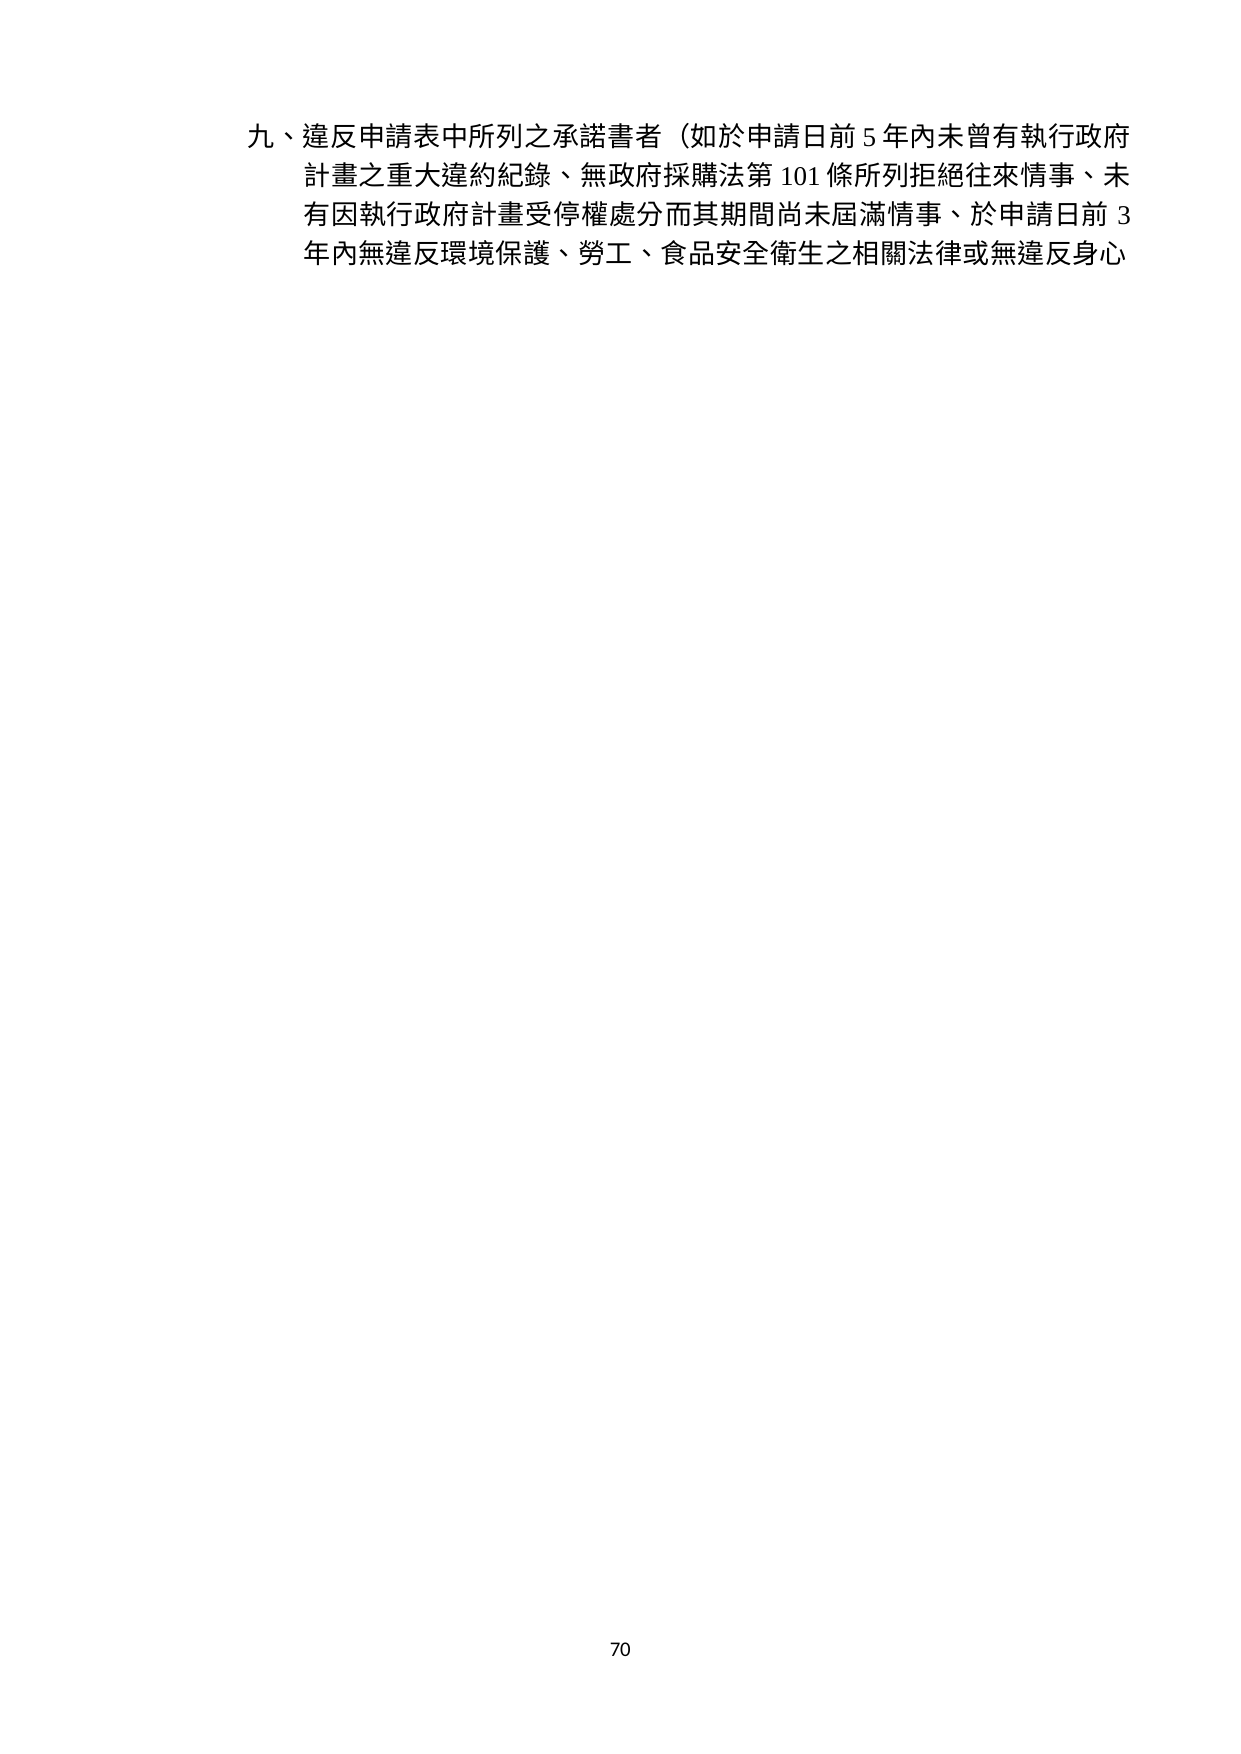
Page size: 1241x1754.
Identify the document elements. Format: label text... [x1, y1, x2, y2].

text 九、違反申請表中所列之承諾書者（如於申請日前5年內未曾有執行政府計畫之重大違約紀錄、無政府採購法第101條所列拒絕往來情事、未有因執行政府計畫受停權處分而其期間尚未屆滿情事、於申請日前3年內無違反環境保護、勞工、食品安全衛生之相關法律或無違反身心 [247, 114, 1131, 272]
